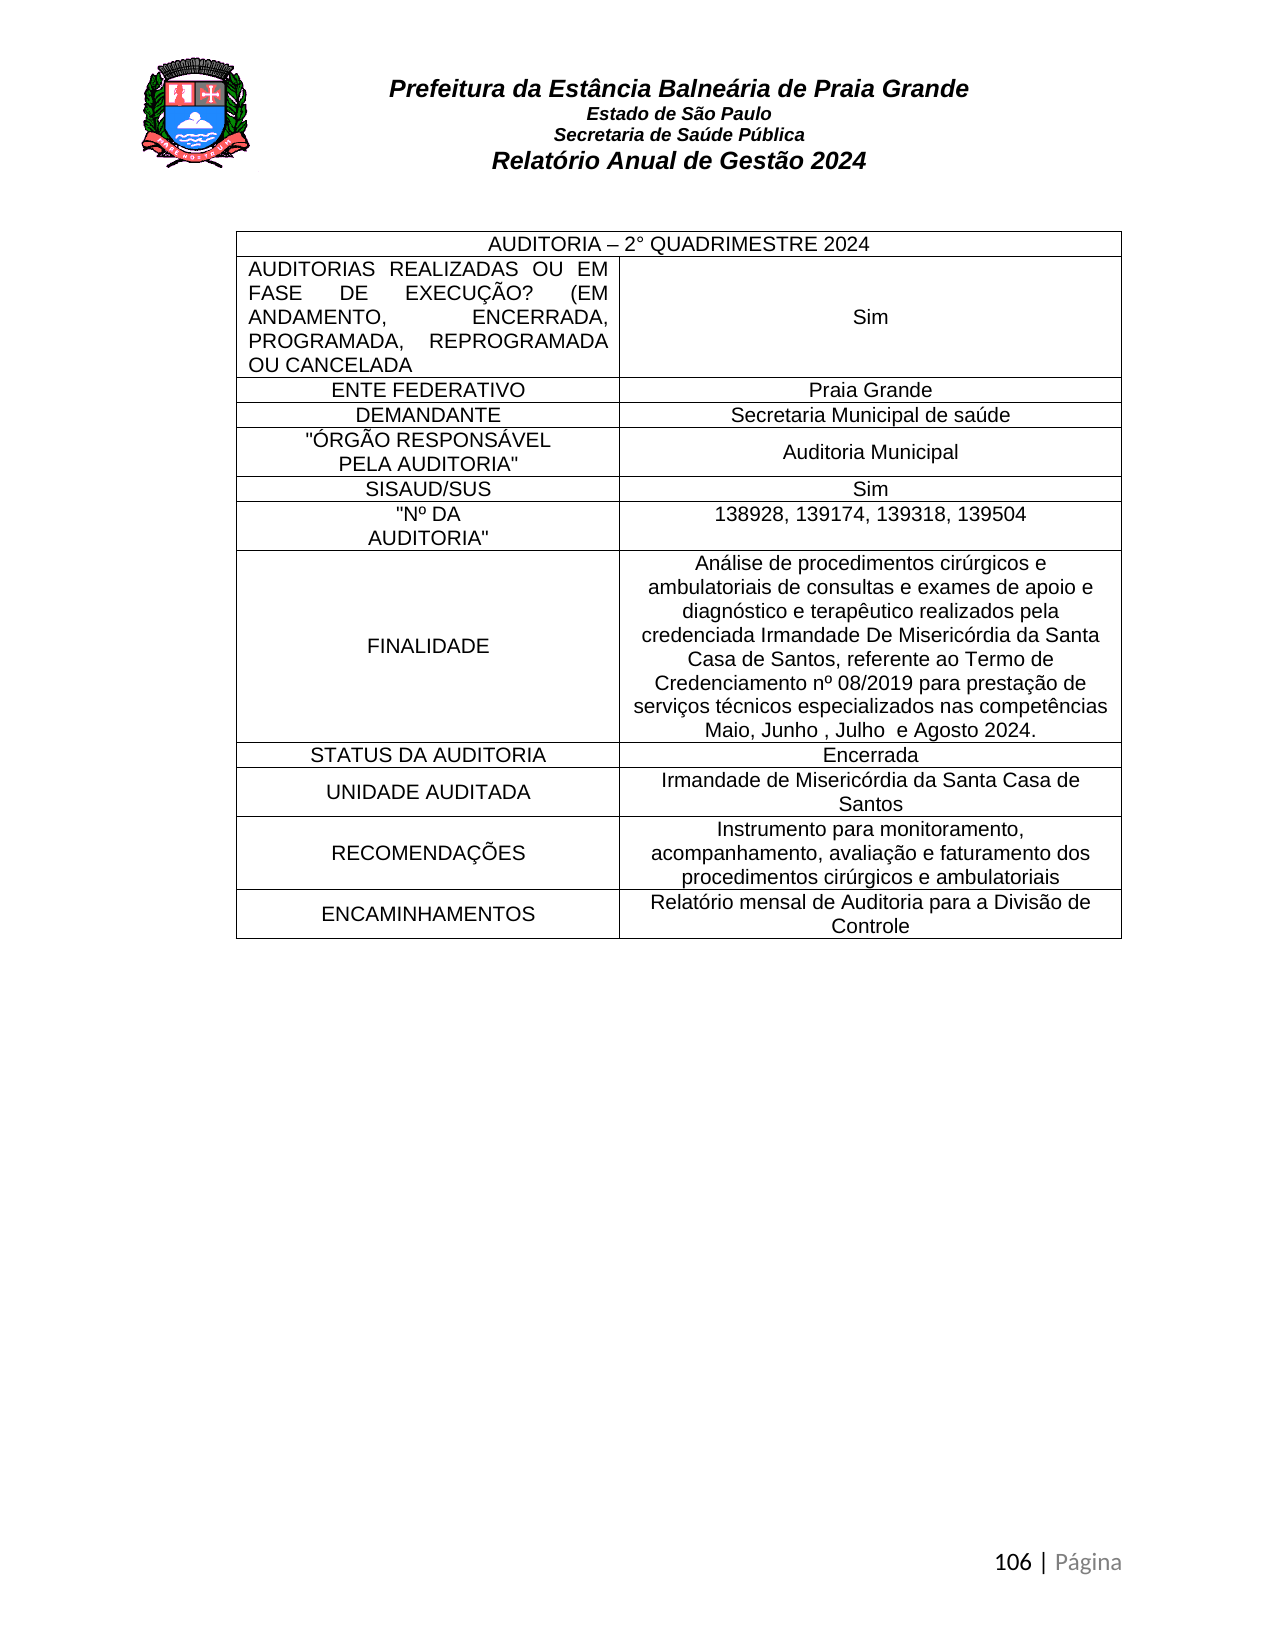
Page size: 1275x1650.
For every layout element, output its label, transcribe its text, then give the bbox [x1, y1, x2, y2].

table_header AUDITORIA – 2° QUADRIMESTRE 2024 [237, 232, 1121, 256]
table_cell UNIDADE AUDITADA [237, 768, 619, 816]
table_cell Análise de procedimentos cirúrgicos e ambulatoriais de consultas e exames de apoio e diagnóstico e terapêutico realizados pela credenciada Irmandade De Misericórdia da Santa Casa de Santos, referente ao Termo de Credenciamento nº 08/2019 para prestação de serviços técnicos especializados nas competências Maio, Junho , Julho e Agosto 2024. [620, 551, 1121, 742]
table_cell Auditoria Municipal [620, 428, 1121, 476]
table_cell "Nº DA AUDITORIA" [237, 502, 619, 549]
table_cell Praia Grande [620, 378, 1121, 402]
picture [132, 55, 259, 172]
table_cell DEMANDANTE [237, 403, 619, 427]
table_cell Irmandade de Misericórdia da Santa Casa de Santos [620, 768, 1121, 816]
table_cell ENCAMINHAMENTOS [237, 890, 619, 938]
table_cell SISAUD/SUS [237, 477, 619, 501]
table_cell Encerrada [620, 743, 1121, 767]
table_cell FINALIDADE [237, 551, 619, 742]
table_cell "ÓRGÃO RESPONSÁVEL PELA AUDITORIA" [237, 428, 619, 476]
table_cell 138928, 139174, 139318, 139504 [620, 502, 1121, 549]
table_cell Instrumento para monitoramento, acompanhamento, avaliação e faturamento dos procedimentos cirúrgicos e ambulatoriais [620, 817, 1121, 889]
table_cell Sim [620, 257, 1121, 377]
table_cell AUDITORIAS REALIZADAS OU EM FASE DE EXECUÇÃO? (EM ANDAMENTO, ENCERRADA, PROGRAMADA, REPROGRAMADA OU CANCELADA [237, 257, 619, 377]
table_cell Secretaria Municipal de saúde [620, 403, 1121, 427]
table_cell RECOMENDAÇÕES [237, 817, 619, 889]
table_cell ENTE FEDERATIVO [237, 378, 619, 402]
table_cell Relatório mensal de Auditoria para a Divisão de Controle [620, 890, 1121, 938]
table_cell STATUS DA AUDITORIA [237, 743, 619, 767]
table_cell Sim [620, 477, 1121, 501]
